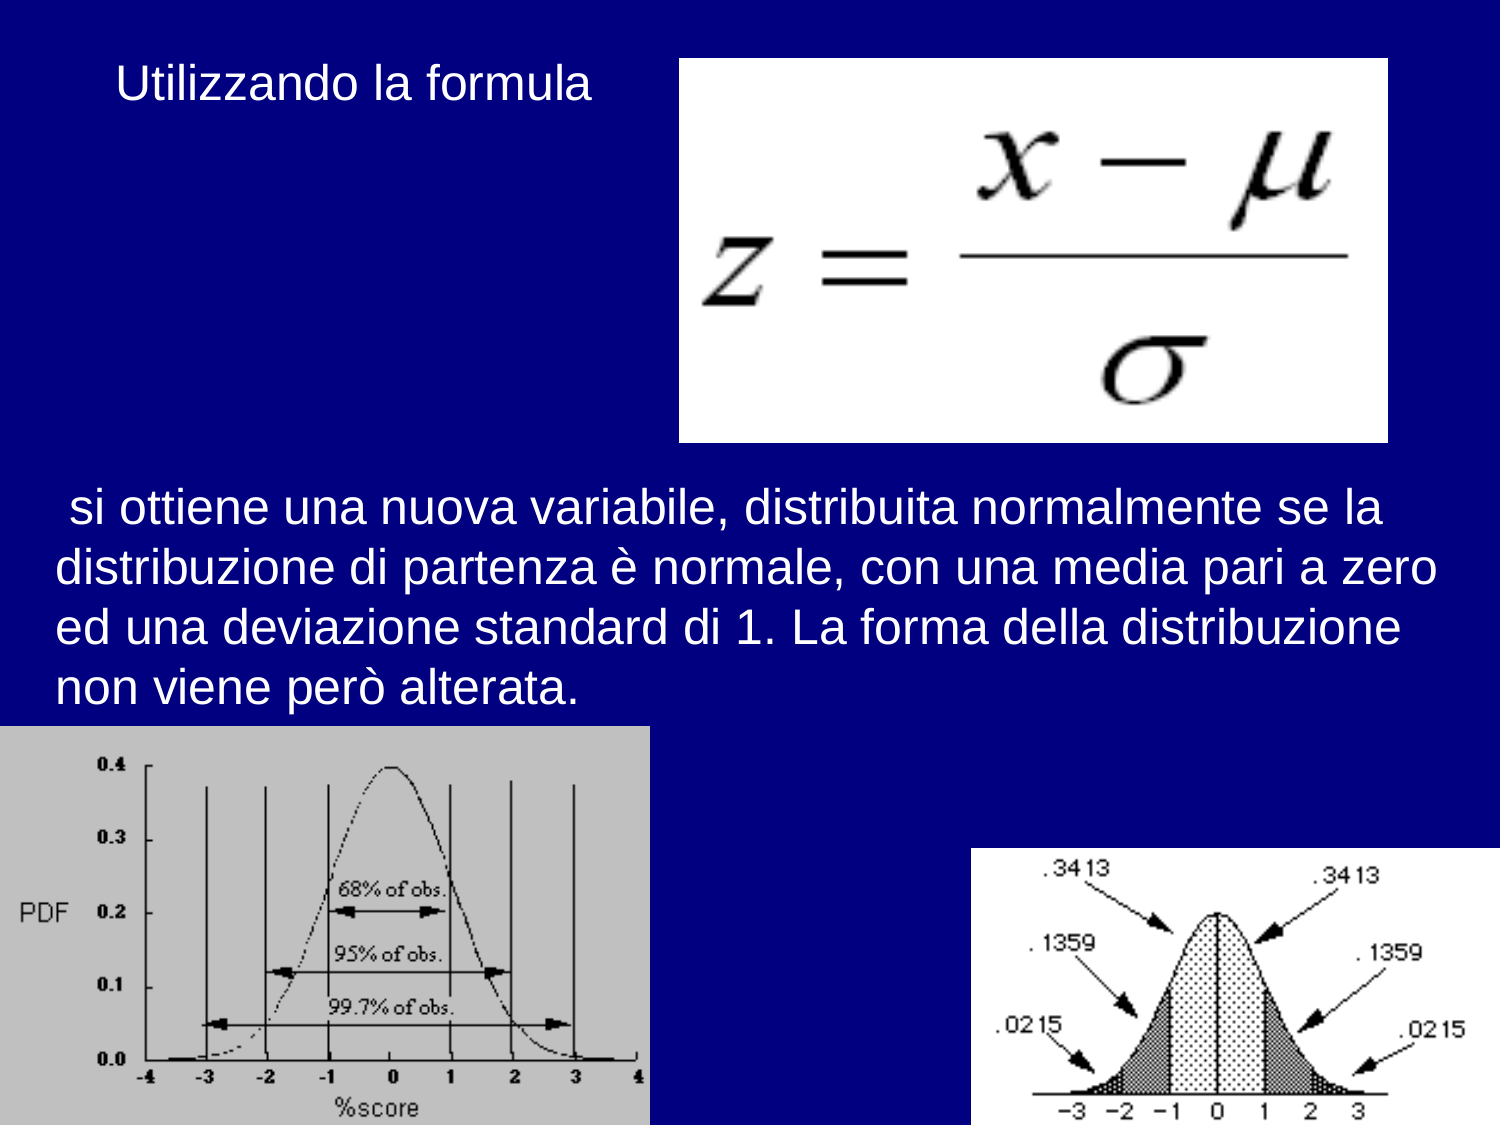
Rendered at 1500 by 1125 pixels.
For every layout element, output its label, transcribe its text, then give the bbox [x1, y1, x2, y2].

picture [0, 726, 650, 1125]
picture [971, 848, 1500, 1125]
text_box si ottiene una nuova variabile, distribuita normalmente se la distribuzione di partenza è normale, con una media pari a zero ed una deviazione standard di 1. La forma della distribuzione non viene però alterata. [41, 466, 1459, 723]
picture [679, 58, 1388, 443]
text_box Utilizzando la formula [100, 42, 623, 118]
